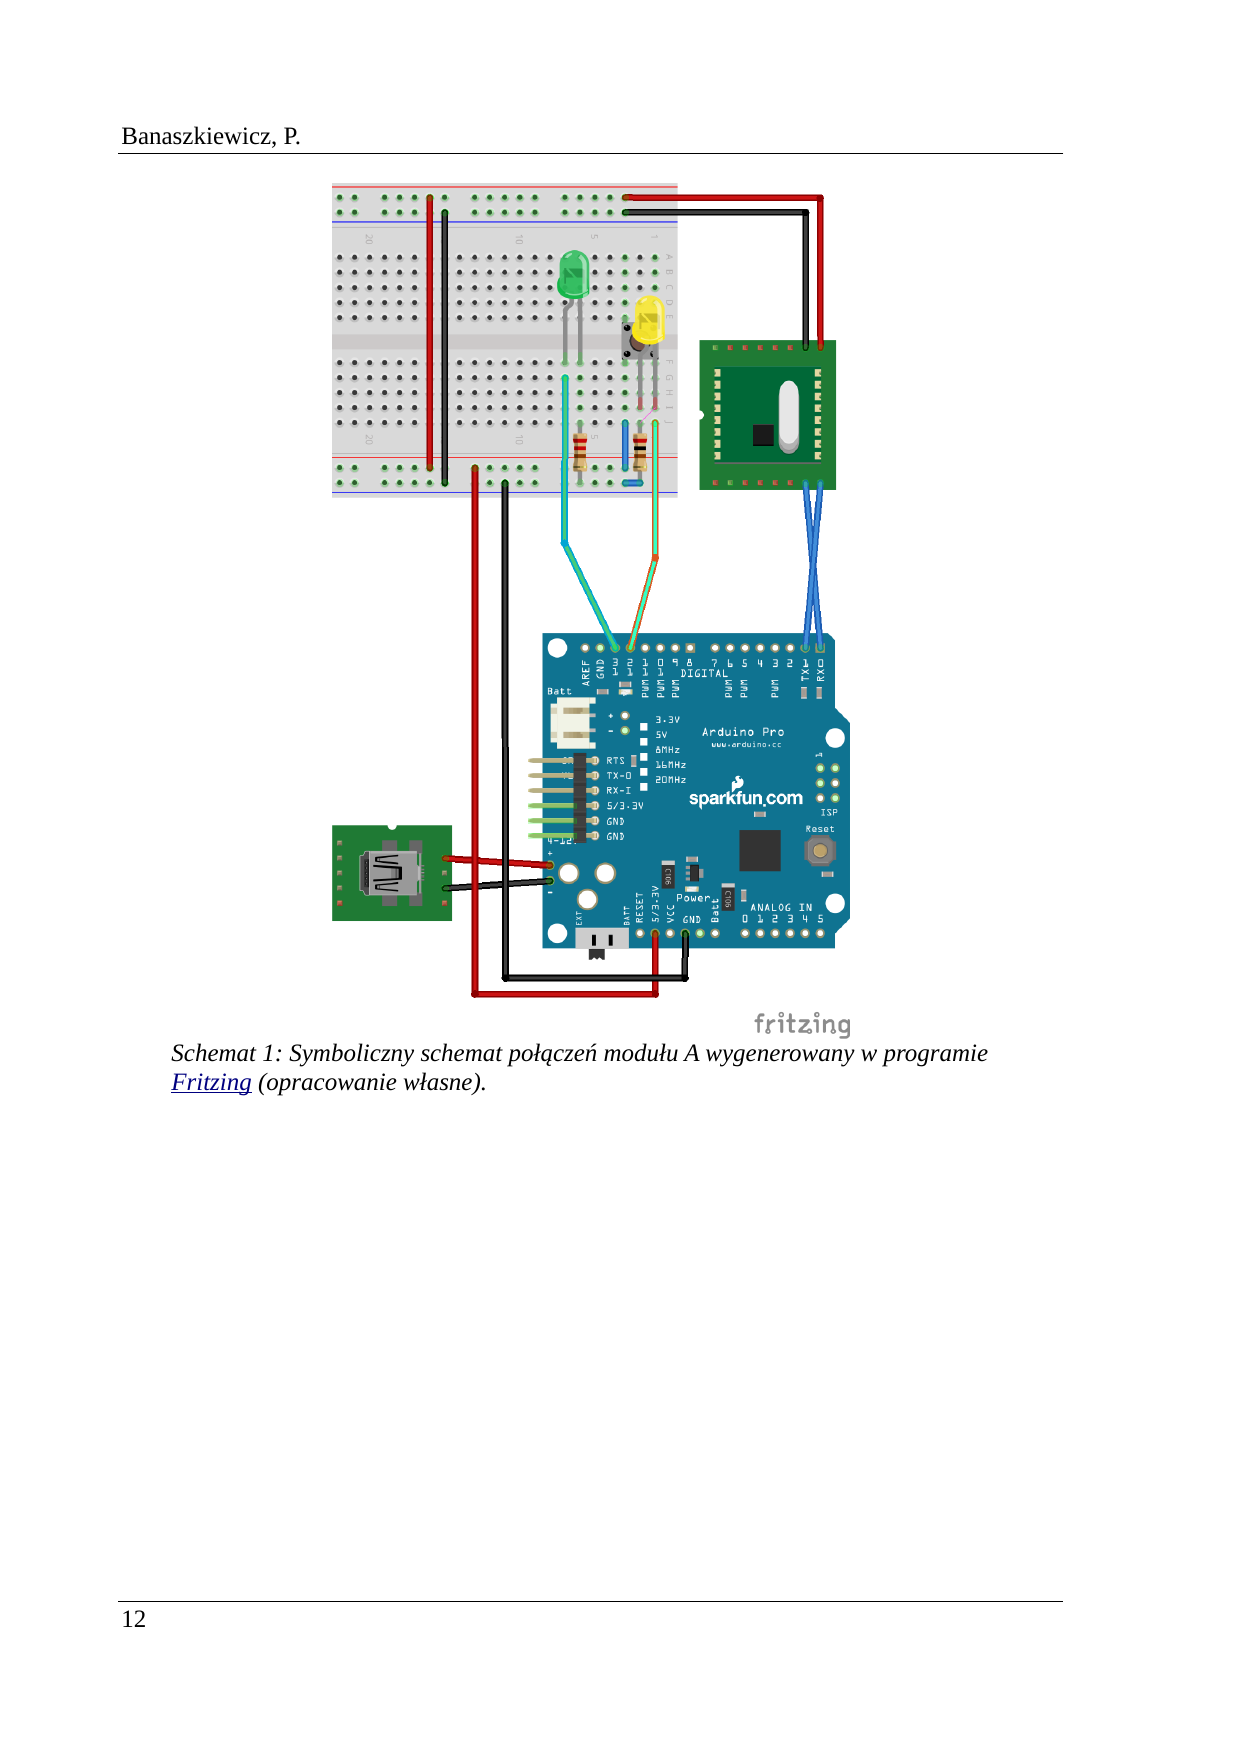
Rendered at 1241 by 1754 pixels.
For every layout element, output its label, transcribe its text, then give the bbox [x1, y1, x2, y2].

text Schemat 1: Symboliczny schemat połączeń modułu A wygenerowany w programie Fritzing (opracowanie własne). [171, 1039, 1011, 1096]
picture [332, 183, 850, 1039]
